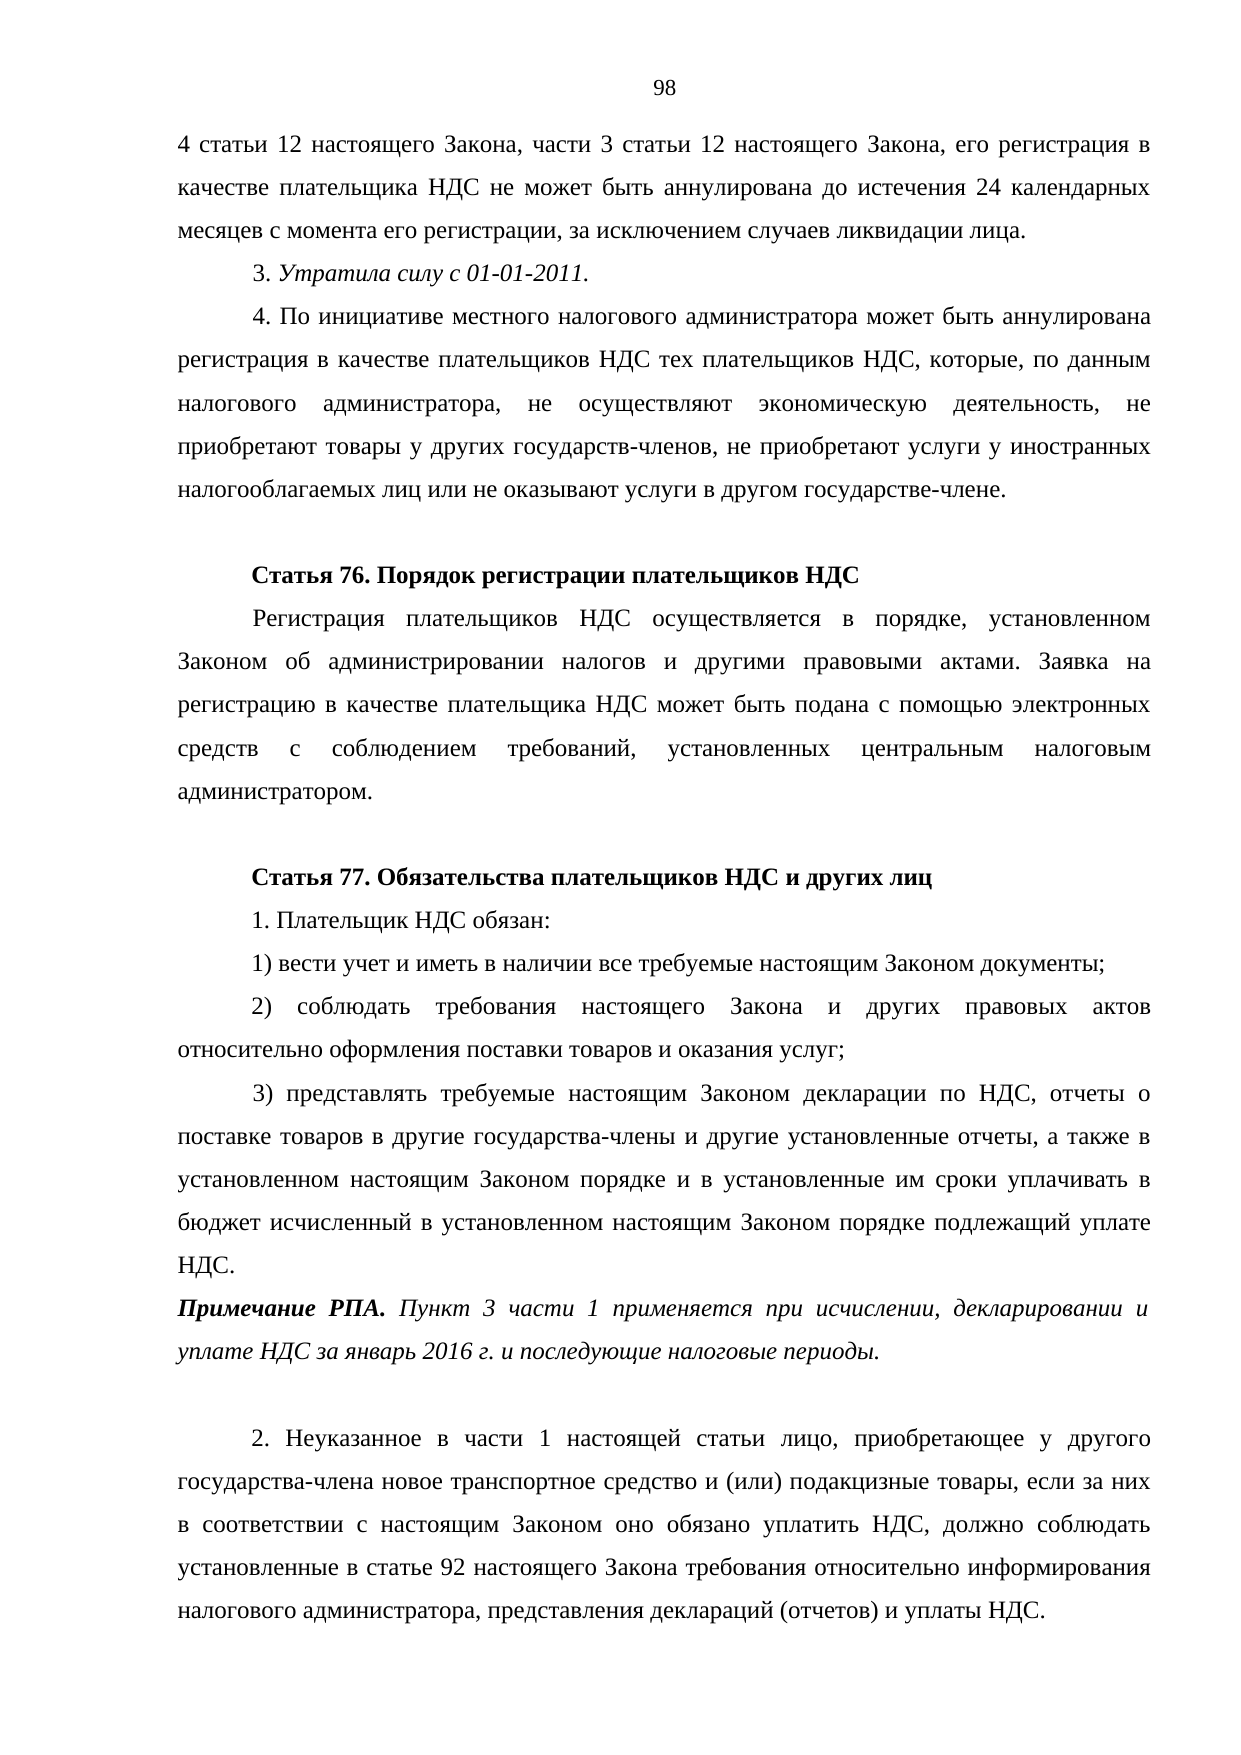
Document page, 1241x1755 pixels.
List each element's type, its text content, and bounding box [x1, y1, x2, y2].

text Статья 77. Обязательства плательщиков НДС и других лиц [177, 862, 1152, 891]
text Статья 76. Порядок регистрации плательщиков НДС [177, 560, 1152, 589]
text Примечание РПА. Пункт 3 части 1 применяется при исчислении, декларировании и уплате НДС за январь 2016 г. и последующие налоговые периоды. [177, 1293, 1152, 1365]
text 2. Неуказанное в части 1 настоящей статьи лицо, приобретающее у другого государства-члена новое транспортное средство и (или) подакцизные товары, если за них в соответствии с настоящим Законом оно обязано уплатить НДС, должно соблюдать установленные в статье 92 настоящего Закона требования относительно информирования налогового администратора, представления деклараций (отчетов) и уплаты НДС. [177, 1423, 1152, 1624]
text 4 статьи 12 настоящего Закона, части 3 статьи 12 настоящего Закона, его регистрация в качестве плательщика НДС не может быть аннулирована до истечения 24 календарных месяцев с момента его регистрации, за исключением случаев ликвидации лица. [177, 129, 1152, 244]
text 2) соблюдать требования настоящего Закона и других правовых актов относительно оформления поставки товаров и оказания услуг; [177, 991, 1152, 1063]
text 3. Утратила силу с 01-01-2011. [177, 258, 1152, 287]
text Регистрация плательщиков НДС осуществляется в порядке, установленном Законом об администрировании налогов и другими правовыми актами. Заявка на регистрацию в качестве плательщика НДС может быть подана с помощью электронных средств с соблюдением требований, установленных центральным налоговым администратором. [177, 603, 1152, 804]
text 1. Плательщик НДС обязан: [177, 905, 1152, 934]
text 3) представлять требуемые настоящим Законом декларации по НДС, отчеты о поставке товаров в другие государства-члены и другие установленные отчеты, а также в установленном настоящим Законом порядке и в установленные им сроки уплачивать в бюджет исчисленный в установленном настоящим Законом порядке подлежащий уплате НДС. [177, 1078, 1152, 1279]
text 1) вести учет и иметь в наличии все требуемые настоящим Законом документы; [177, 948, 1152, 977]
text 4. По инициативе местного налогового администратора может быть аннулирована регистрация в качестве плательщиков НДС тех плательщиков НДС, которые, по данным налогового администратора, не осуществляют экономическую деятельность, не приобретают товары у других государств-членов, не приобретают услуги у иностранных налогооблагаемых лиц или не оказывают услуги в другом государстве-члене. [177, 301, 1152, 503]
